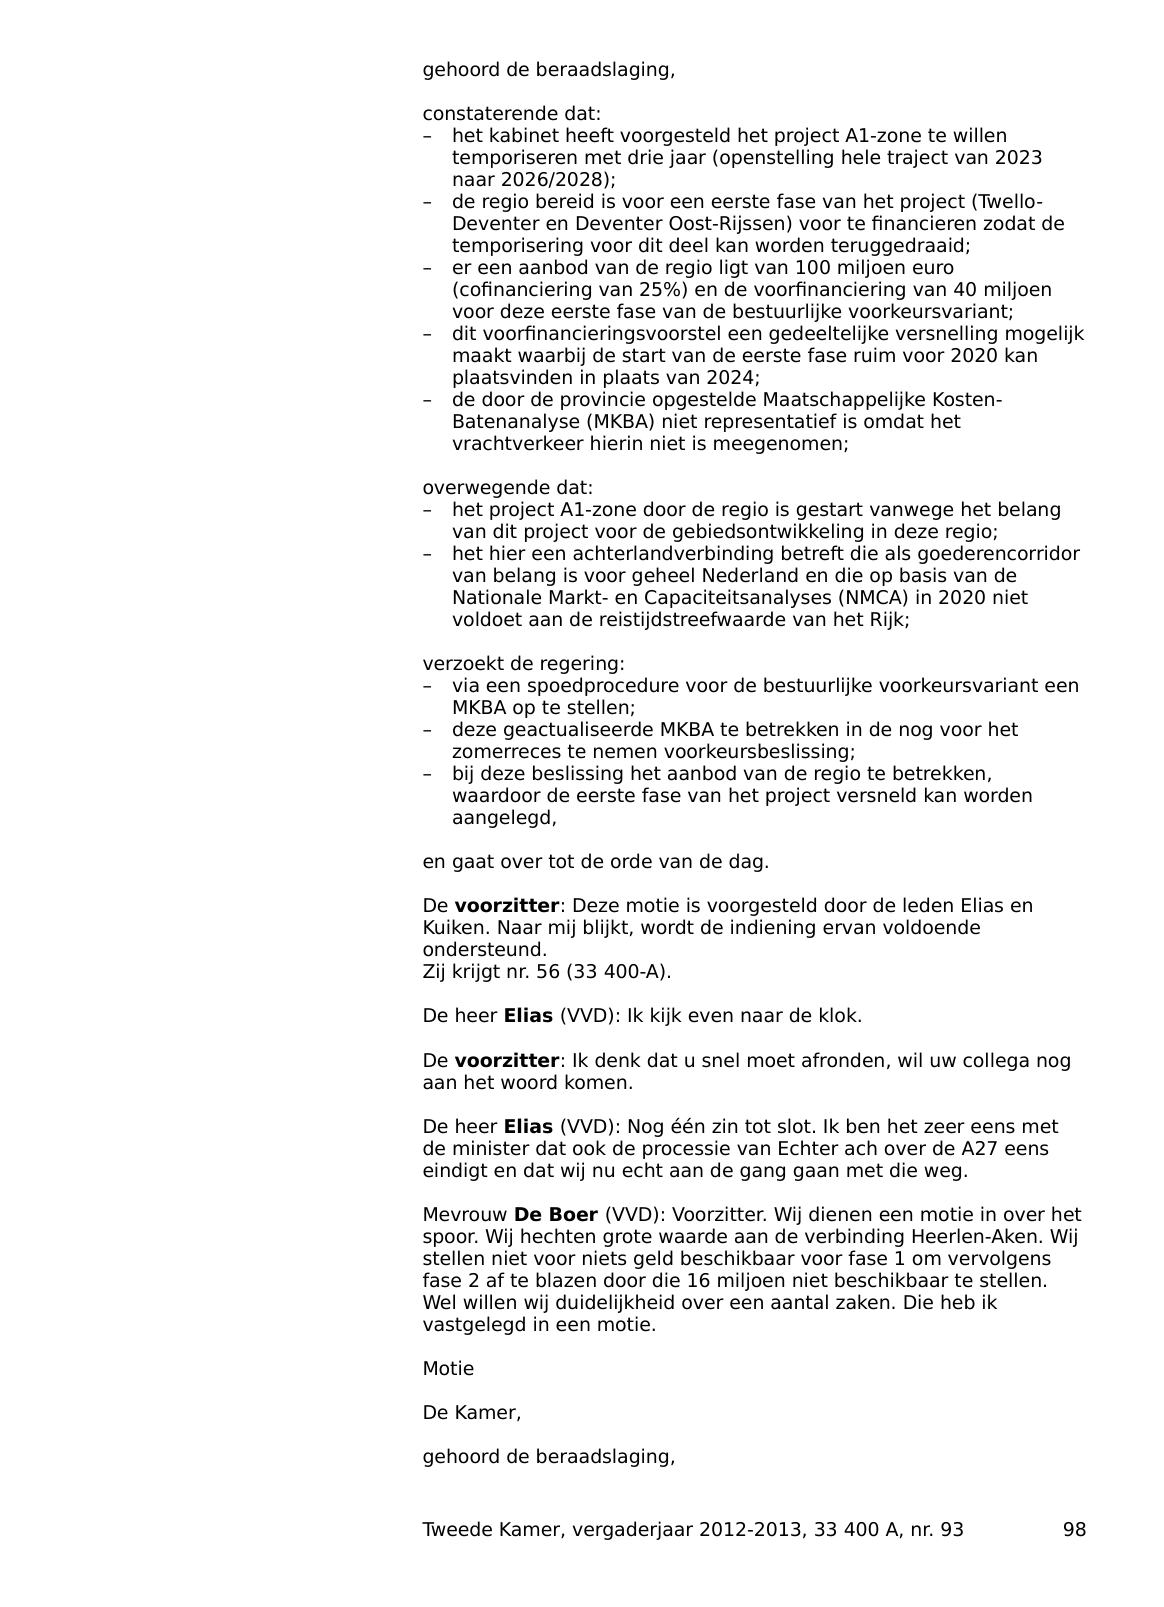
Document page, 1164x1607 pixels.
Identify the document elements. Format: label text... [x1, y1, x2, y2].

text De heer Elias (VVD): Ik kijk even naar de klok. [422, 1005, 1087, 1027]
text – bij deze beslissing het aanbod van de regio te betrekken, waardoor de eerste fase van het project versneld kan worden aangelegd, [422, 763, 1087, 829]
text – deze geactualiseerde MKBA te betrekken in de nog voor het zomerreces te nemen voorkeursbeslissing; [422, 719, 1087, 763]
text – dit voorfinancieringsvoorstel een gedeeltelijke versnelling mogelijk maakt waarbij de start van de eerste fase ruim voor 2020 kan plaatsvinden in plaats van 2024; [422, 323, 1087, 389]
text – het hier een achterlandverbinding betreft die als goederencorridor van belang is voor geheel Nederland en die op basis van de Nationale Markt- en Capaciteitsanalyses (NMCA) in 2020 niet voldoet aan de reistijdstreefwaarde van het Rijk; [422, 543, 1087, 631]
text constaterende dat: [422, 103, 1087, 125]
text De heer Elias (VVD): Nog één zin tot slot. Ik ben het zeer eens met de minister dat ook de processie van Echter ach over de A27 eens eindigt en dat wij nu echt aan de gang gaan met die weg. [422, 1116, 1087, 1182]
text – de regio bereid is voor een eerste fase van het project (Twello-Deventer en Deventer Oost-Rijssen) voor te financieren zodat de temporisering voor dit deel kan worden teruggedraaid; [422, 191, 1087, 257]
text – de door de provincie opgestelde Maatschappelijke Kosten-Batenanalyse (MKBA) niet representatief is omdat het vrachtverkeer hierin niet is meegenomen; [422, 389, 1087, 455]
text De Kamer, [422, 1402, 1087, 1424]
text gehoord de beraadslaging, [422, 59, 1087, 81]
text De voorzitter: Ik denk dat u snel moet afronden, wil uw collega nog aan het woord komen. [422, 1049, 1087, 1093]
text Motie [422, 1358, 1087, 1380]
text overwegende dat: [422, 477, 1087, 499]
text gehoord de beraadslaging, [422, 1446, 1087, 1468]
text en gaat over tot de orde van de dag. [422, 851, 1087, 873]
text verzoekt de regering: [422, 653, 1087, 675]
text – het project A1-zone door de regio is gestart vanwege het belang van dit project voor de gebiedsontwikkeling in deze regio; [422, 499, 1087, 543]
text Zij krijgt nr. 56 (33 400-A). [422, 961, 1087, 983]
text – via een spoedprocedure voor de bestuurlijke voorkeursvariant een MKBA op te stellen; [422, 675, 1087, 719]
text – er een aanbod van de regio ligt van 100 miljoen euro (cofinanciering van 25%) en de voorfinanciering van 40 miljoen voor deze eerste fase van de bestuurlijke voorkeursvariant; [422, 257, 1087, 323]
text De voorzitter: Deze motie is voorgesteld door de leden Elias en Kuiken. Naar mij blijkt, wordt de indiening ervan voldoende ondersteund. [422, 895, 1087, 961]
text Mevrouw De Boer (VVD): Voorzitter. Wij dienen een motie in over het spoor. Wij hechten grote waarde aan de verbinding Heerlen-Aken. Wij stellen niet voor niets geld beschikbaar voor fase 1 om vervolgens fase 2 af te blazen door die 16 miljoen niet beschikbaar te stellen. Wel willen wij duidelijkheid over een aantal zaken. Die heb ik vastgelegd in een motie. [422, 1204, 1087, 1336]
text – het kabinet heeft voorgesteld het project A1-zone te willen temporiseren met drie jaar (openstelling hele traject van 2023 naar 2026/2028); [422, 125, 1087, 191]
